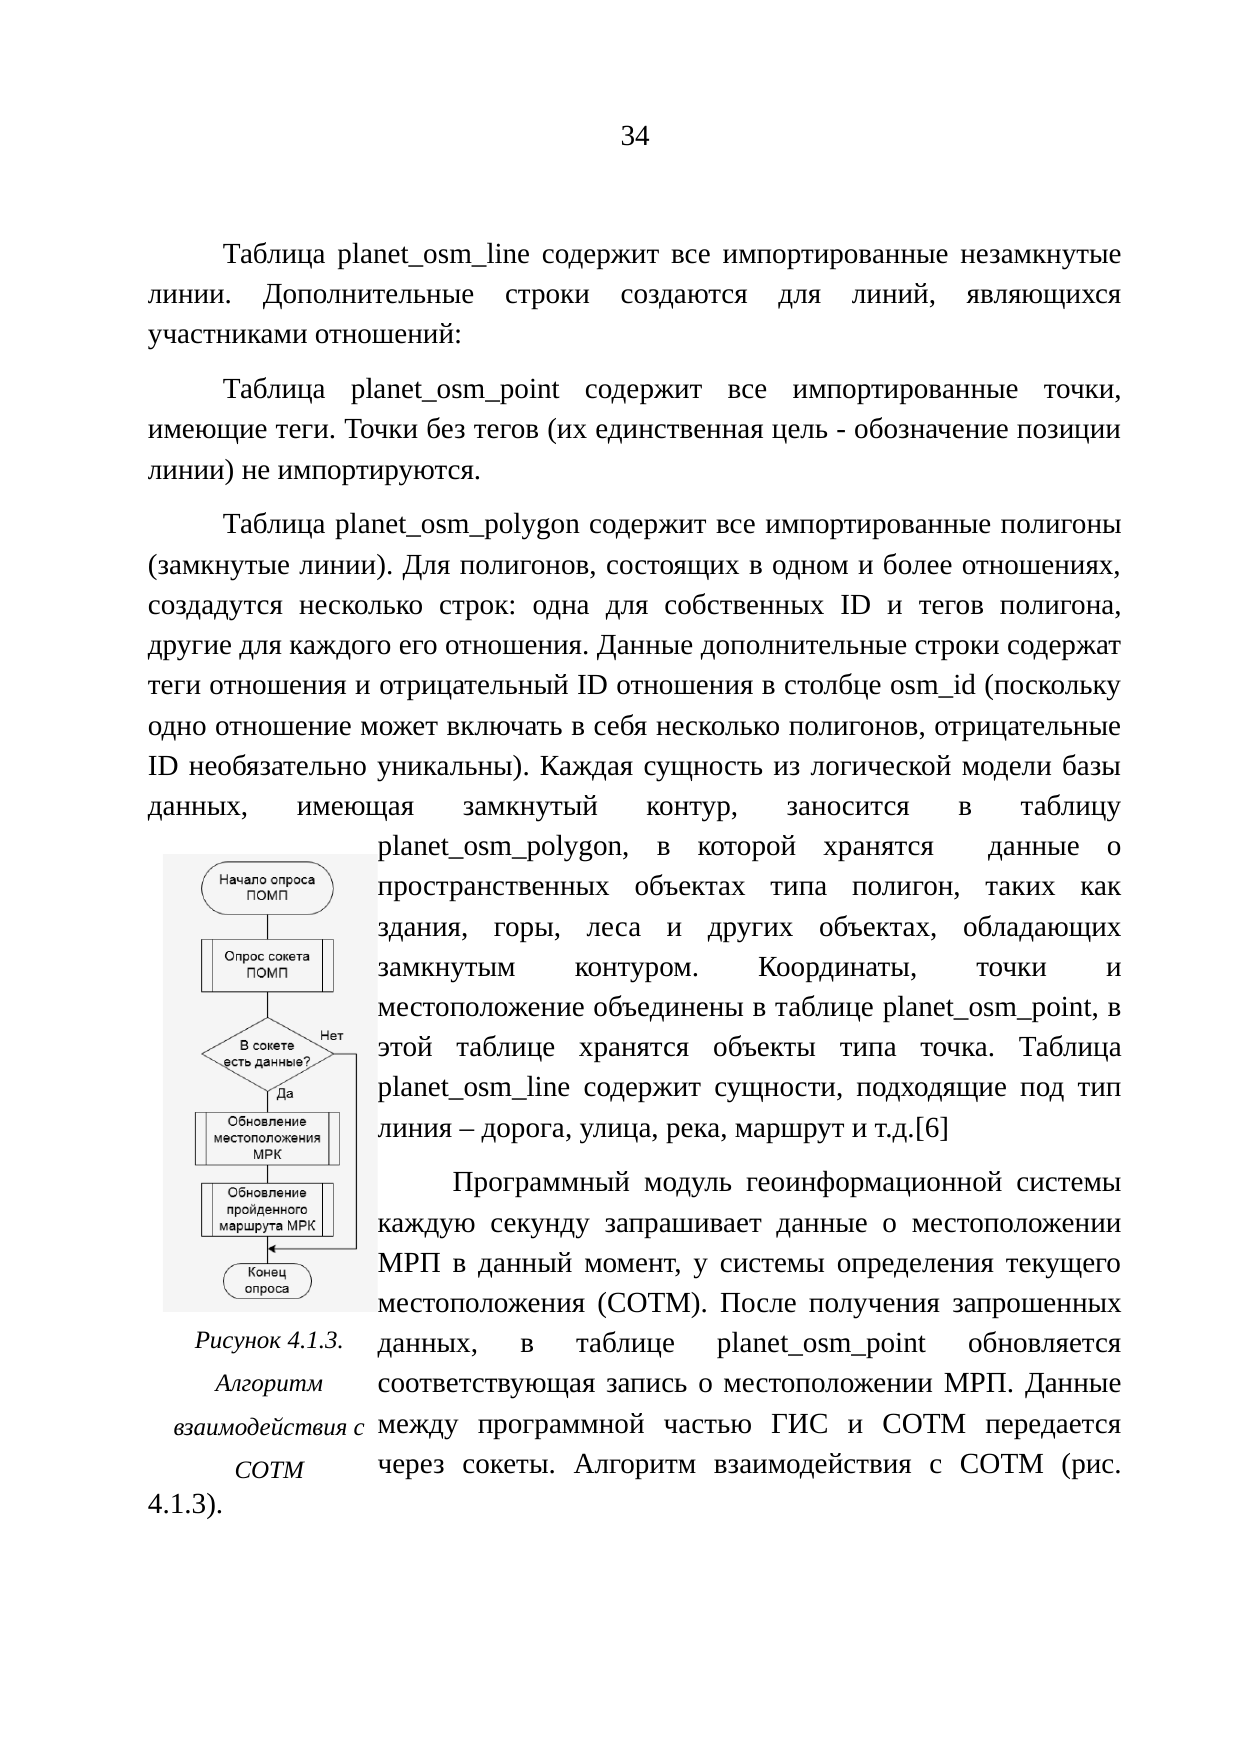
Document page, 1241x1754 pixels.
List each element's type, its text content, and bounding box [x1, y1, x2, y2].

text Программный модуль геоинформационной системы каждую секунду запрашивает данные о местоположении МРП в данный момент, у системы определения текущего местоположения (СОТМ). После получения запрошенных данных, в таблице planet_osm_point обновляется соответствующая запись о местоположении МРП. Данные между программной частью ГИС и СОТМ передается через сокеты. Алгоритм взаимодействия с СОТМ (рис. 4.1.3). [148, 1164, 1122, 1520]
text Таблица planet_osm_line содержит все импортированные незамкнутые линии. Дополнительные строки создаются для линий, являющихся участниками отношений: [148, 236, 1122, 350]
text Таблица planet_osm_point содержит все импортированные точки, имеющие теги. Точки без тегов (их единственная цель - обозначение позиции линии) не импортируются. [148, 371, 1122, 485]
text Таблица planet_osm_polygon содержит все импортированные полигоны (замкнутые линии). Для полигонов, состоящих в одном и более отношениях, создадутся несколько строк: одна для собственных ID и тегов полигона, другие для каждого его отношения. Данные дополнительные строки содержат теги отношения и отрицательный ID отношения в столбце osm_id (поскольку одно отношение может включать в себя несколько полигонов, отрицательные ID необязательно уникальны). Каждая сущность из логической модели базы данных, имеющая замкнутый контур, заносится в таблицу planet_osm_polygon, в которой хранятся данные о пространственных объектах типа полигон, таких как здания, горы, леса и других объектах, обладающих замкнутым контуром. Координаты, точки и местоположение объединены в таблице planet_osm_point, в этой таблице хранятся объекты типа точка. Таблица planet_osm_line содержит сущности, подходящие под тип линия – дорога, улица, река, маршрут и т.д.[6] [148, 507, 1122, 854]
text Рисунок 4.1.3. Алгоритм взаимодействия с СОТМ [163, 1312, 377, 1483]
picture [171, 854, 366, 1312]
